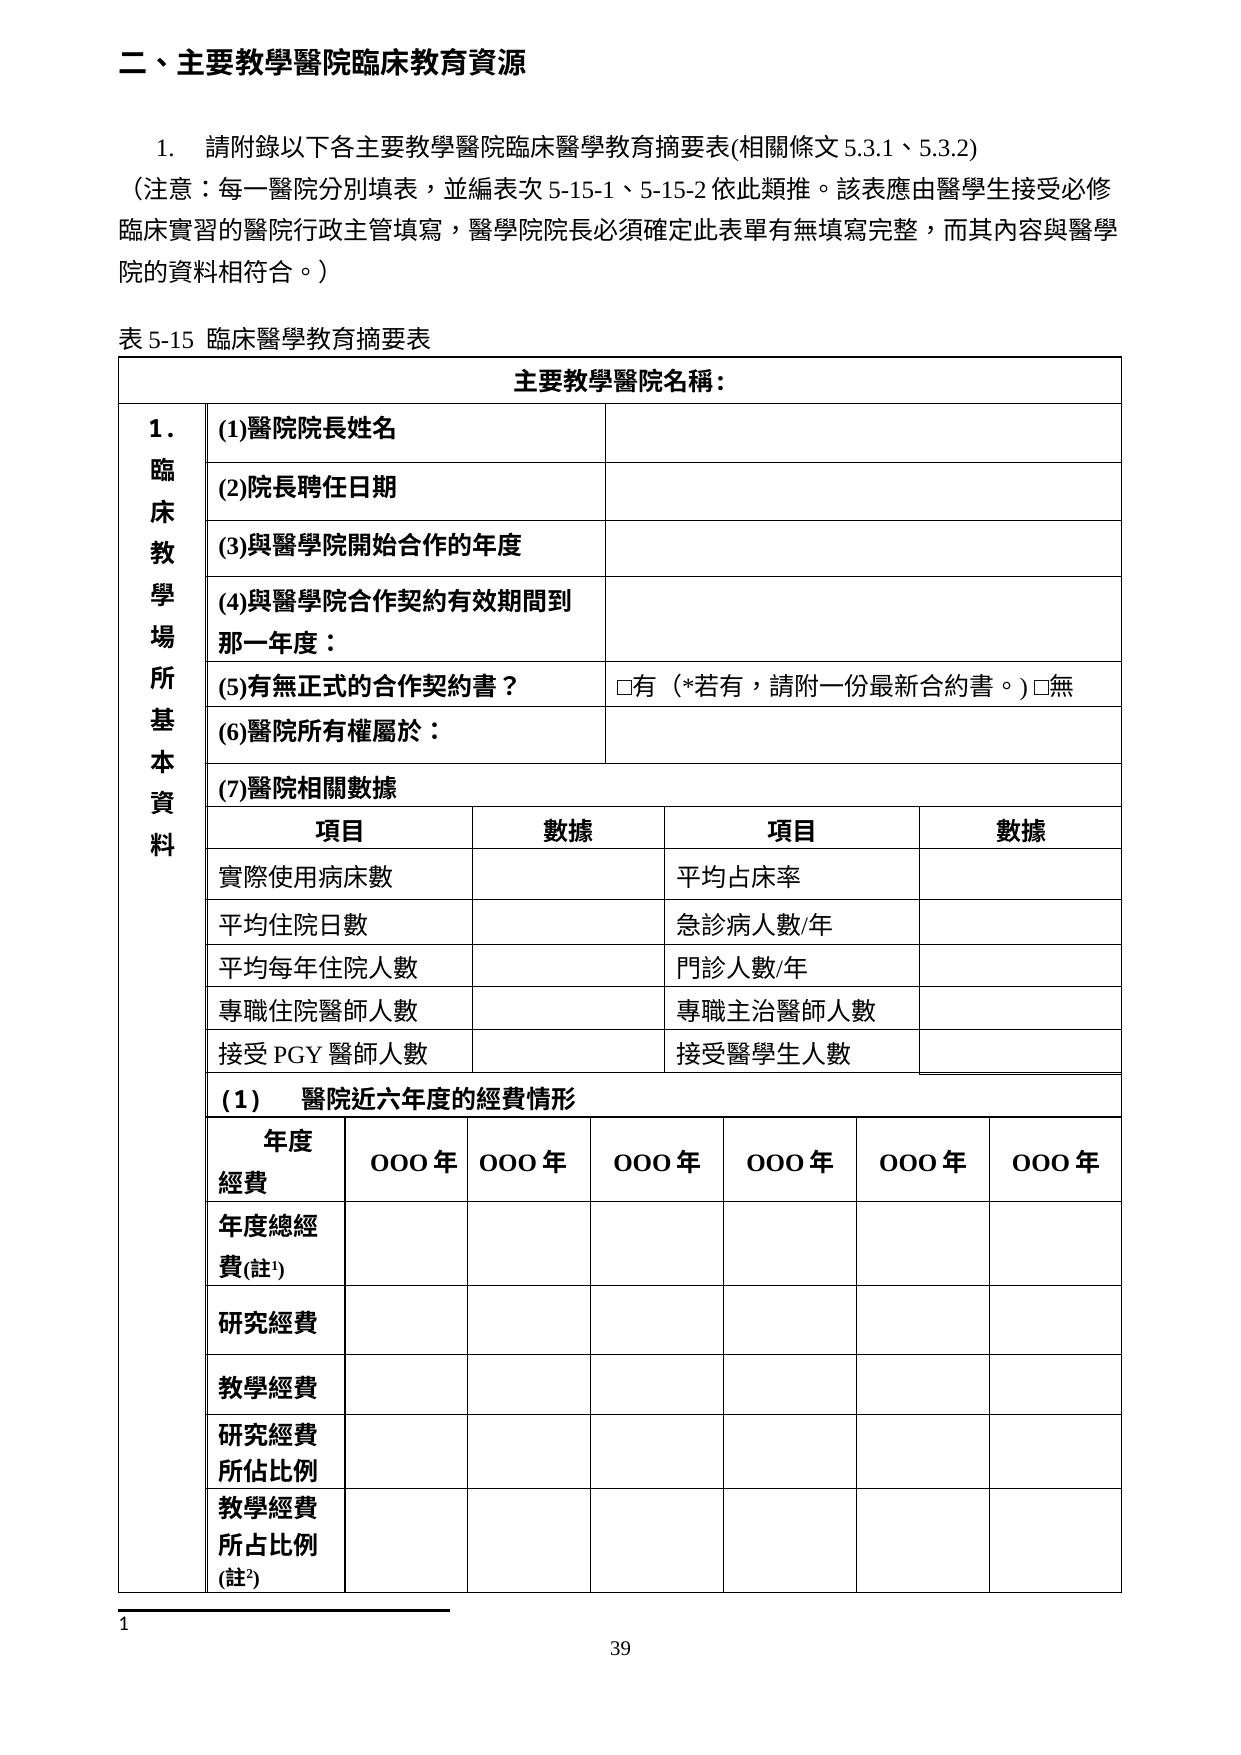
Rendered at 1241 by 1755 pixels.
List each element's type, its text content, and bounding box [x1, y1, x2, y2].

table_cell 研究經費 [208, 1286, 344, 1354]
table_cell [468, 1286, 590, 1354]
table_cell [473, 849, 664, 899]
table_cell 平均住院日數 [208, 900, 472, 943]
table_cell [473, 987, 664, 1029]
table_cell [346, 1415, 467, 1488]
table_cell [724, 1202, 856, 1285]
table_cell 實際使用病床數 [208, 849, 472, 899]
table_cell 平均每年住院人數 [208, 945, 472, 986]
table_cell [346, 1355, 467, 1414]
table_cell □有（*若有，請附一份最新合約書。) □無 [606, 662, 1121, 706]
table_cell (1)醫院院長姓名 [208, 404, 605, 462]
table_cell 平均占床率 [665, 849, 919, 899]
table_cell 門診人數/年 [665, 945, 919, 986]
table_cell 教學經費 [208, 1355, 344, 1414]
table_cell [990, 1202, 1121, 1285]
table_cell [990, 1355, 1121, 1414]
table_cell (5)有無正式的合作契約書？ [208, 662, 605, 706]
table_cell OOO年 [990, 1118, 1121, 1201]
table_cell 數據 [920, 807, 1121, 848]
table_cell [724, 1355, 856, 1414]
table_cell 急診病人數/年 [665, 900, 919, 943]
table_cell [468, 1202, 590, 1285]
table_cell [990, 1489, 1121, 1592]
table_cell (3)與醫學院開始合作的年度 [208, 521, 605, 576]
table_cell [724, 1286, 856, 1354]
table_cell 研究經費所佔比例 [208, 1415, 344, 1488]
table_cell [473, 1030, 664, 1072]
table_cell [591, 1202, 723, 1285]
table_cell [606, 404, 1121, 462]
table_cell [606, 707, 1121, 763]
table_cell [724, 1415, 856, 1488]
table_cell [857, 1415, 989, 1488]
table_cell [346, 1202, 467, 1285]
table_cell [346, 1489, 467, 1592]
table_cell [591, 1355, 723, 1414]
table_cell 專職主治醫師人數 [665, 987, 919, 1029]
table_cell 項目 [665, 807, 919, 848]
table_cell 1. 臨 床 教 學 場 所 基 本 資 料 [119, 404, 205, 1592]
table_cell OOO年 [346, 1118, 467, 1201]
table_cell [990, 1286, 1121, 1354]
list 請附錄以下各主要教學醫院臨床醫學教育摘要表(相關條文5.3.1、5.3.2) [156, 123, 1122, 165]
table_cell [473, 900, 664, 943]
text 表5-15 臨床醫學教育摘要表 [118, 315, 1122, 356]
table_cell [920, 900, 1121, 943]
table_cell [857, 1489, 989, 1592]
table_cell OOO年 [468, 1118, 590, 1201]
table_cell [591, 1489, 723, 1592]
table_cell 接受醫學生人數 [665, 1030, 919, 1072]
table_cell (4)與醫學院合作契約有效期間到那一年度： [208, 577, 605, 661]
table_cell [920, 945, 1121, 986]
table_cell [857, 1202, 989, 1285]
table_cell [468, 1415, 590, 1488]
table_cell 教學經費所占比例(註) [208, 1489, 344, 1592]
table_cell [468, 1355, 590, 1414]
table_cell OOO年 [724, 1118, 856, 1201]
table_cell [591, 1415, 723, 1488]
table_cell [920, 849, 1121, 899]
table_header 主要教學醫院名稱: [119, 358, 1121, 403]
table_cell [857, 1355, 989, 1414]
table_cell (7)醫院相關數據 [208, 764, 1121, 806]
table_cell 項目 [208, 807, 472, 848]
table_cell 年度總經費(註) [208, 1202, 344, 1285]
table_cell [990, 1415, 1121, 1488]
table_cell 專職住院醫師人數 [208, 987, 472, 1029]
table_cell [346, 1286, 467, 1354]
table_cell 年度 經費 [208, 1118, 344, 1201]
table_cell (2)院長聘任日期 [208, 463, 605, 520]
text 二、主要教學醫院臨床教育資源 [118, 40, 1122, 81]
table_cell OOO年 [591, 1118, 723, 1201]
table_cell [857, 1286, 989, 1354]
table_cell 醫院近六年度的經費情形 [208, 1073, 1121, 1116]
table_cell [591, 1286, 723, 1354]
table_cell 數據 [473, 807, 664, 848]
table_cell [920, 987, 1121, 1029]
table_cell [606, 577, 1121, 661]
table_cell [606, 521, 1121, 576]
table_cell OOO年 [857, 1118, 989, 1201]
table_cell [473, 945, 664, 986]
table_cell (6)醫院所有權屬於： [208, 707, 605, 763]
table_cell 接受PGY醫師人數 [208, 1030, 472, 1072]
text （注意：每一醫院分別填表，並編表次5-15-1、5-15-2依此類推。該表應由醫學生接受必修臨床實習的醫院行政主管填寫，醫學院院長必須確定此表單有無填寫完整，而其內容與醫學院的資料相符合。） [118, 165, 1122, 290]
table_cell [920, 1030, 1121, 1072]
table_cell [724, 1489, 856, 1592]
table_cell [606, 463, 1121, 520]
table_cell [468, 1489, 590, 1592]
